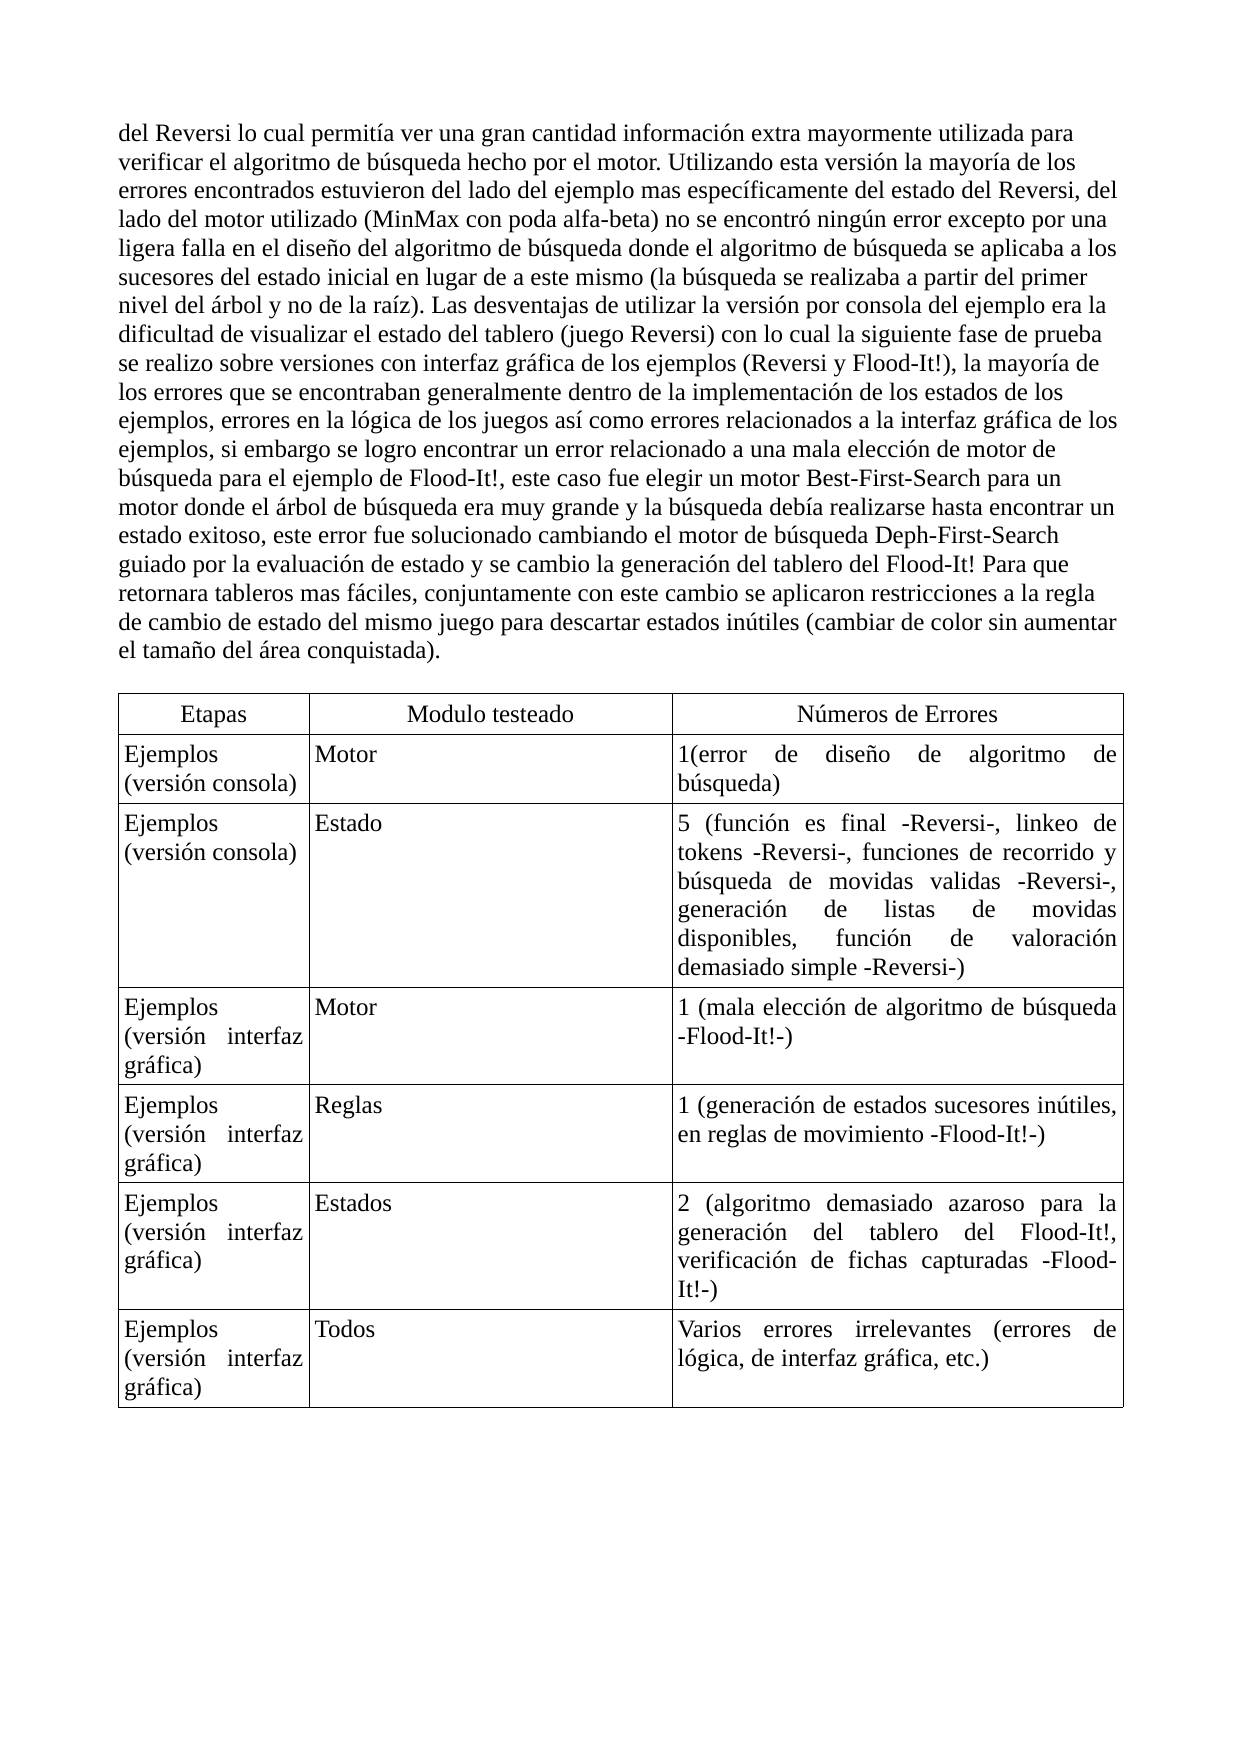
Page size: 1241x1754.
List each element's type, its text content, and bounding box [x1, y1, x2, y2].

table_cell Estados [310, 1183, 672, 1309]
table_cell Ejemplos (versión interfaz gráfica) [119, 988, 309, 1084]
text del Reversi lo cual permitía ver una gran cantidad información extra mayormente utilizada para verificar el algoritmo de búsqueda hecho por el motor. Utilizando esta versión la mayoría de los errores encontrados estuvieron del lado del ejemplo mas específicamente del estado del Reversi, del lado del motor utilizado (MinMax con poda alfa-beta) no se encontró ningún error excepto por una ligera falla en el diseño del algoritmo de búsqueda donde el algoritmo de búsqueda se aplicaba a los sucesores del estado inicial en lugar de a este mismo (la búsqueda se realizaba a partir del primer nivel del árbol y no de la raíz). Las desventajas de utilizar la versión por consola del ejemplo era la dificultad de visualizar el estado del tablero (juego Reversi) con lo cual la siguiente fase de prueba se realizo sobre versiones con interfaz gráfica de los ejemplos (Reversi y Flood-It!), la mayoría de los errores que se encontraban generalmente dentro de la implementación de los estados de los ejemplos, errores en la lógica de los juegos así como errores relacionados a la interfaz gráfica de los ejemplos, si embargo se logro encontrar un error relacionado a una mala elección de motor de búsqueda para el ejemplo de Flood-It!, este caso fue elegir un motor Best-First-Search para un motor donde el árbol de búsqueda era muy grande y la búsqueda debía realizarse hasta encontrar un estado exitoso, este error fue solucionado cambiando el motor de búsqueda Deph-First-Search guiado por la evaluación de estado y se cambio la generación del tablero del Flood-It! Para que retornara tableros mas fáciles, conjuntamente con este cambio se aplicaron restricciones a la regla de cambio de estado del mismo juego para descartar estados inútiles (cambiar de color sin aumentar el tamaño del área conquistada). [118, 118, 1122, 664]
table_cell Ejemplos (versión interfaz gráfica) [119, 1183, 309, 1309]
table_cell Varios errores irrelevantes (errores de lógica, de interfaz gráfica, etc.) [673, 1310, 1123, 1407]
table_cell Ejemplos (versión consola) [119, 804, 309, 987]
table_cell Motor [310, 735, 672, 802]
table_cell Motor [310, 988, 672, 1084]
table_cell Ejemplos (versión interfaz gráfica) [119, 1310, 309, 1407]
table_cell 1 (generación de estados sucesores inútiles, en reglas de movimiento -Flood-It!-) [673, 1085, 1123, 1182]
table_cell 5 (función es final -Reversi-, linkeo de tokens -Reversi-, funciones de recorrido y búsqueda de movidas validas -Reversi-, generación de listas de movidas disponibles, función de valoración demasiado simple -Reversi-) [673, 804, 1123, 987]
table_header Números de Errores [673, 694, 1123, 733]
table_cell 1(error de diseño de algoritmo de búsqueda) [673, 735, 1123, 802]
table_cell 1 (mala elección de algoritmo de búsqueda -Flood-It!-) [673, 988, 1123, 1084]
table_cell Ejemplos (versión interfaz gráfica) [119, 1085, 309, 1182]
table_cell Estado [310, 804, 672, 987]
table_header Etapas [119, 694, 309, 733]
table_header Modulo testeado [310, 694, 672, 733]
table_cell 2 (algoritmo demasiado azaroso para la generación del tablero del Flood-It!, verificación de fichas capturadas -Flood-It!-) [673, 1183, 1123, 1309]
table_cell Reglas [310, 1085, 672, 1182]
table_cell Todos [310, 1310, 672, 1407]
table_cell Ejemplos (versión consola) [119, 735, 309, 802]
